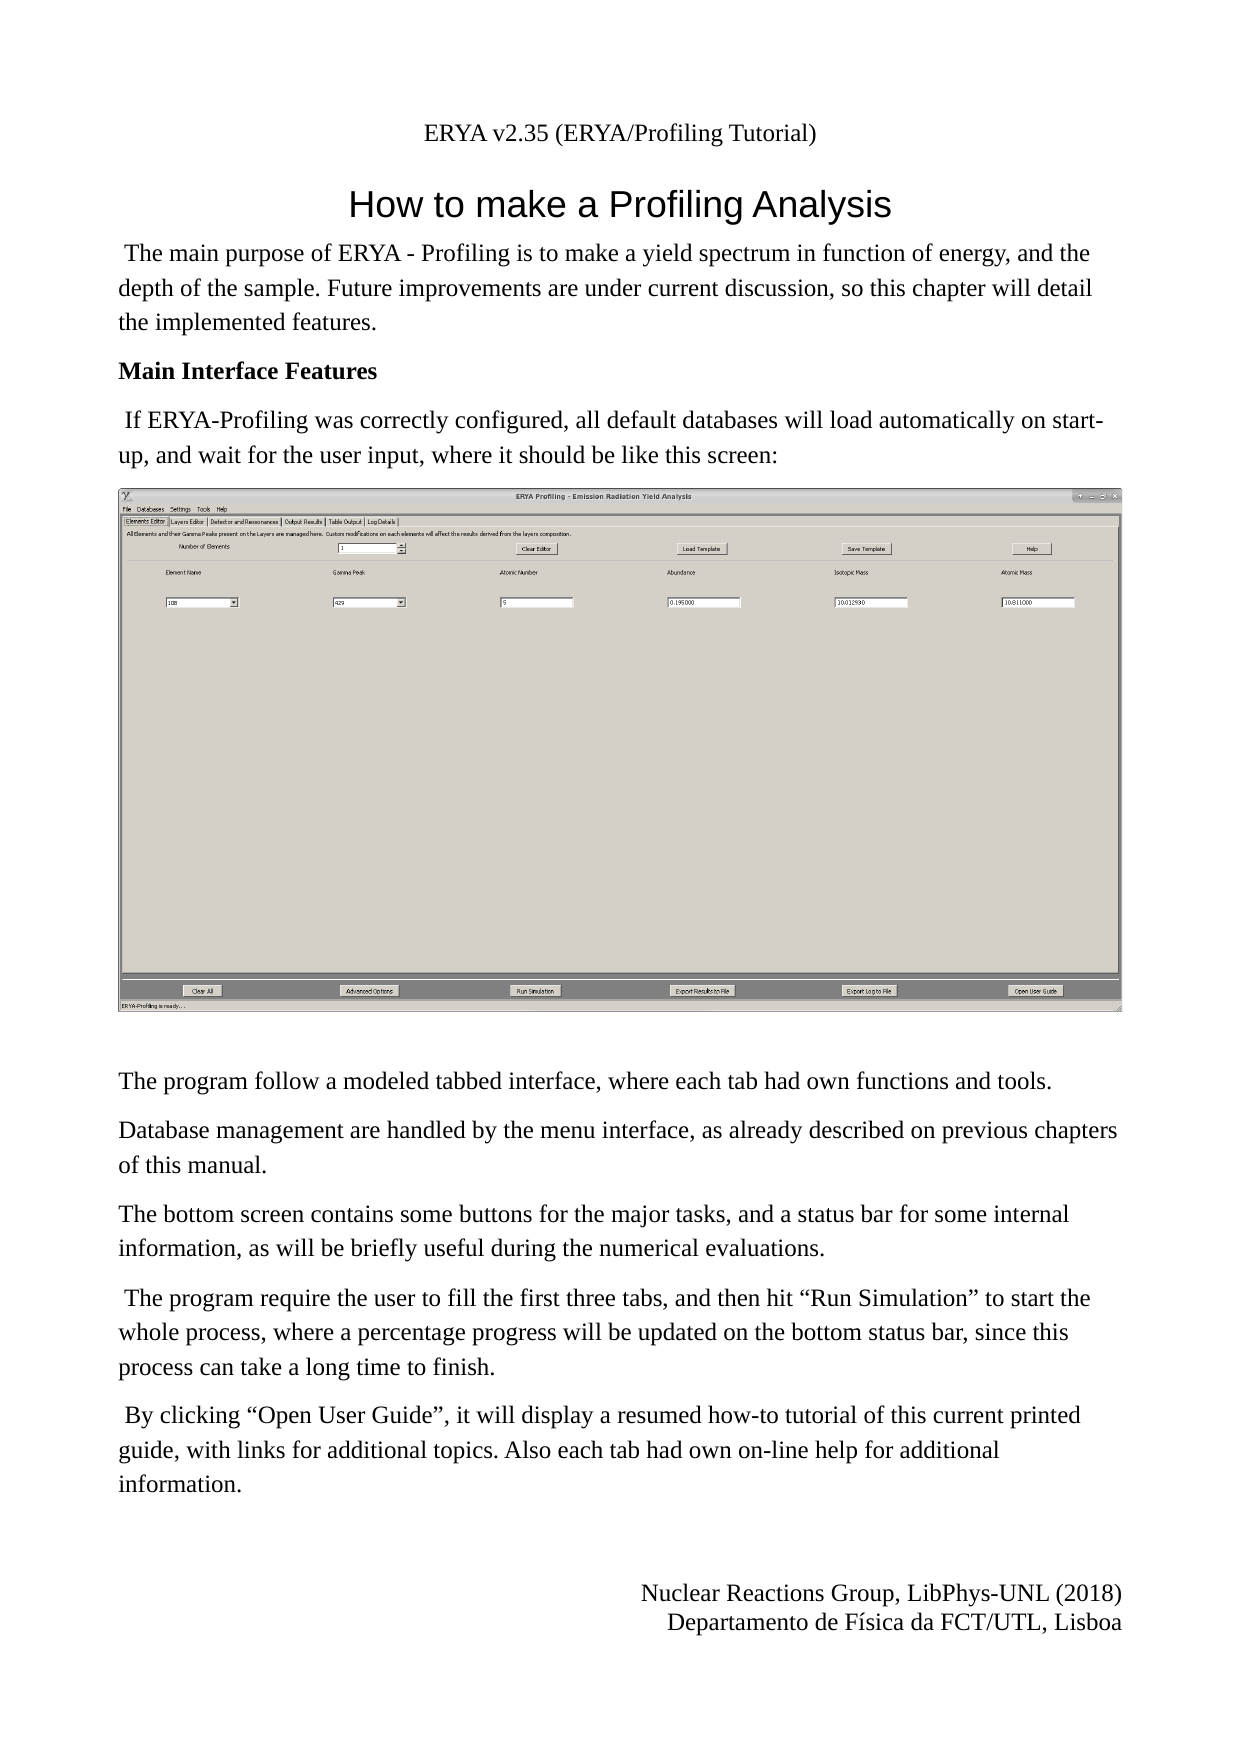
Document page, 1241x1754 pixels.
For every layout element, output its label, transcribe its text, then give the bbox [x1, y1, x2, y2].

text By clicking “Open User Guide”, it will display a resumed how-to tutorial of this current printed guide, with links for additional topics. Also each tab had own on-line help for additional information. [118, 1401, 1122, 1498]
text The main purpose of ERYA - Profiling is to make a yield spectrum in function of energy, and the depth of the sample. Future improvements are under current discussion, so this chapter will detail the implemented features. [118, 238, 1122, 336]
subtitle How to make a Profiling Analysis [118, 183, 1122, 226]
text The bottom screen contains some buttons for the major tasks, and a status bar for some internal information, as will be briefly useful during the numerical evaluations. [118, 1199, 1122, 1262]
text Main Interface Features [118, 356, 1122, 385]
picture [118, 488, 1123, 1012]
text The program follow a modeled tabbed interface, where each tab had own functions and tools. [118, 1066, 1122, 1095]
text Database management are handled by the menu interface, as already described on previous chapters of this manual. [118, 1116, 1122, 1179]
text The program require the user to fill the first three tabs, and then hit “Run Simulation” to start the whole process, where a percentage progress will be updated on the bottom status bar, since this process can take a long time to finish. [118, 1283, 1122, 1380]
text If ERYA-Profiling was correctly configured, all default databases will load automatically on start-up, and wait for the user input, where it should be like this screen: [118, 405, 1122, 468]
